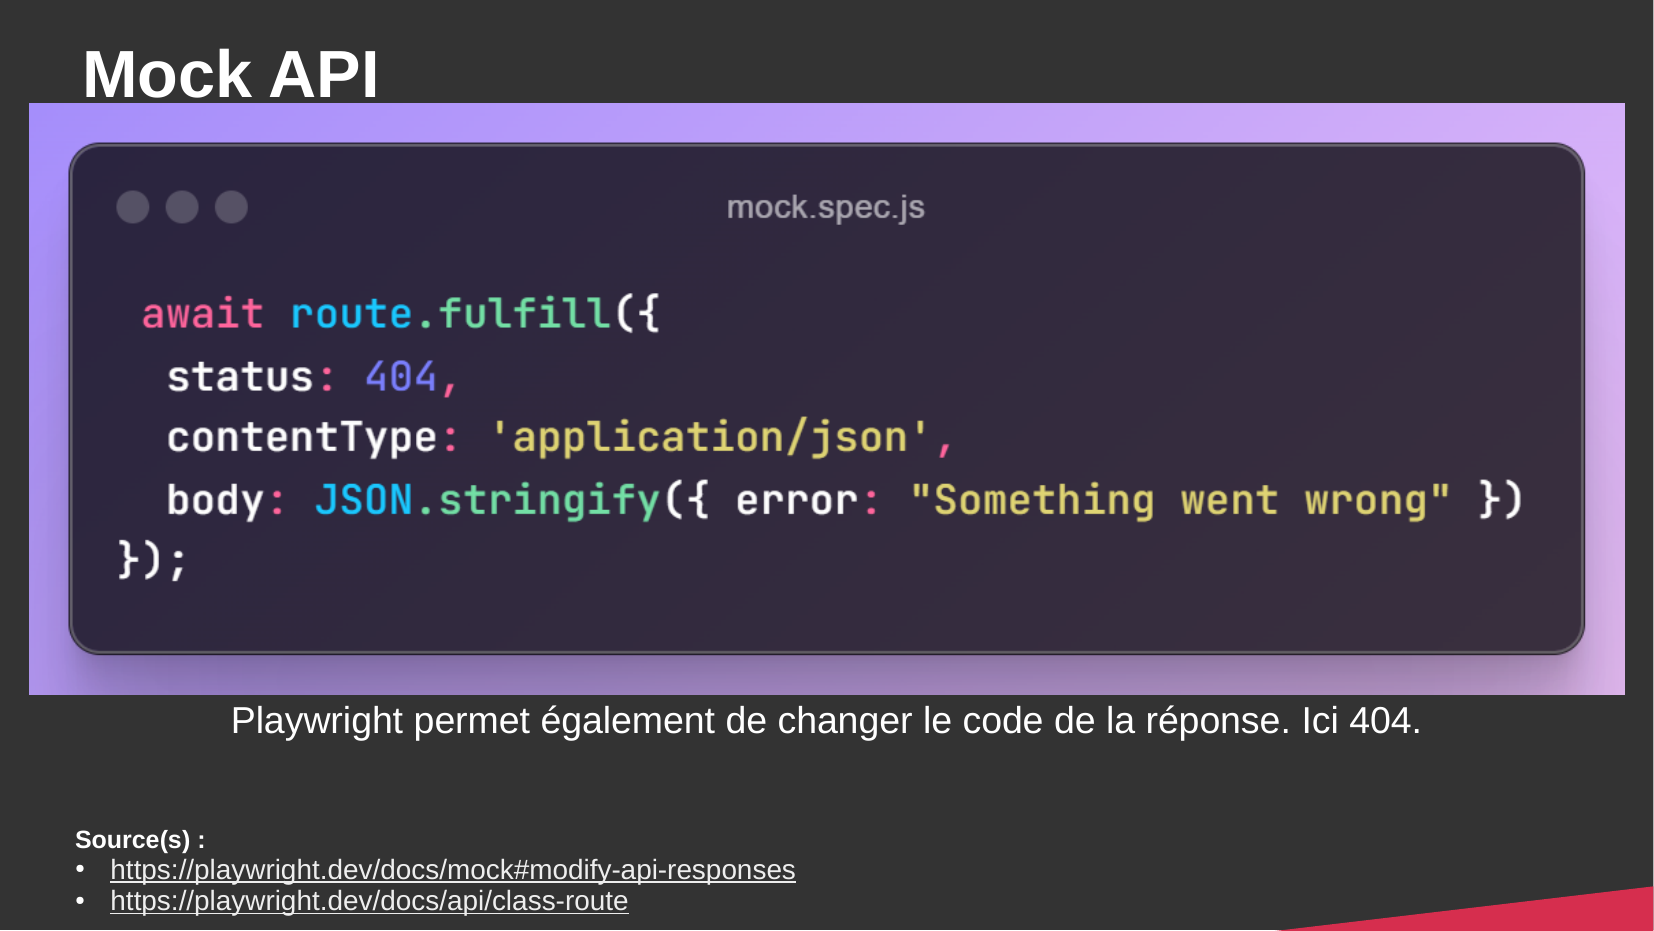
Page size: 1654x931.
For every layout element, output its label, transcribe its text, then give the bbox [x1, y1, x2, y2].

text_box Playwright permet également de changer le code de la réponse. Ici 404. [141, 695, 1512, 751]
text_box Source(s) : https://playwright.dev/docs/mock#modify-api-responses https://playwright.dev/docs/api/class-route [60, 756, 1546, 925]
text_box [1274, 886, 1654, 931]
picture [29, 103, 1625, 695]
title Mock API [82, 37, 1571, 103]
